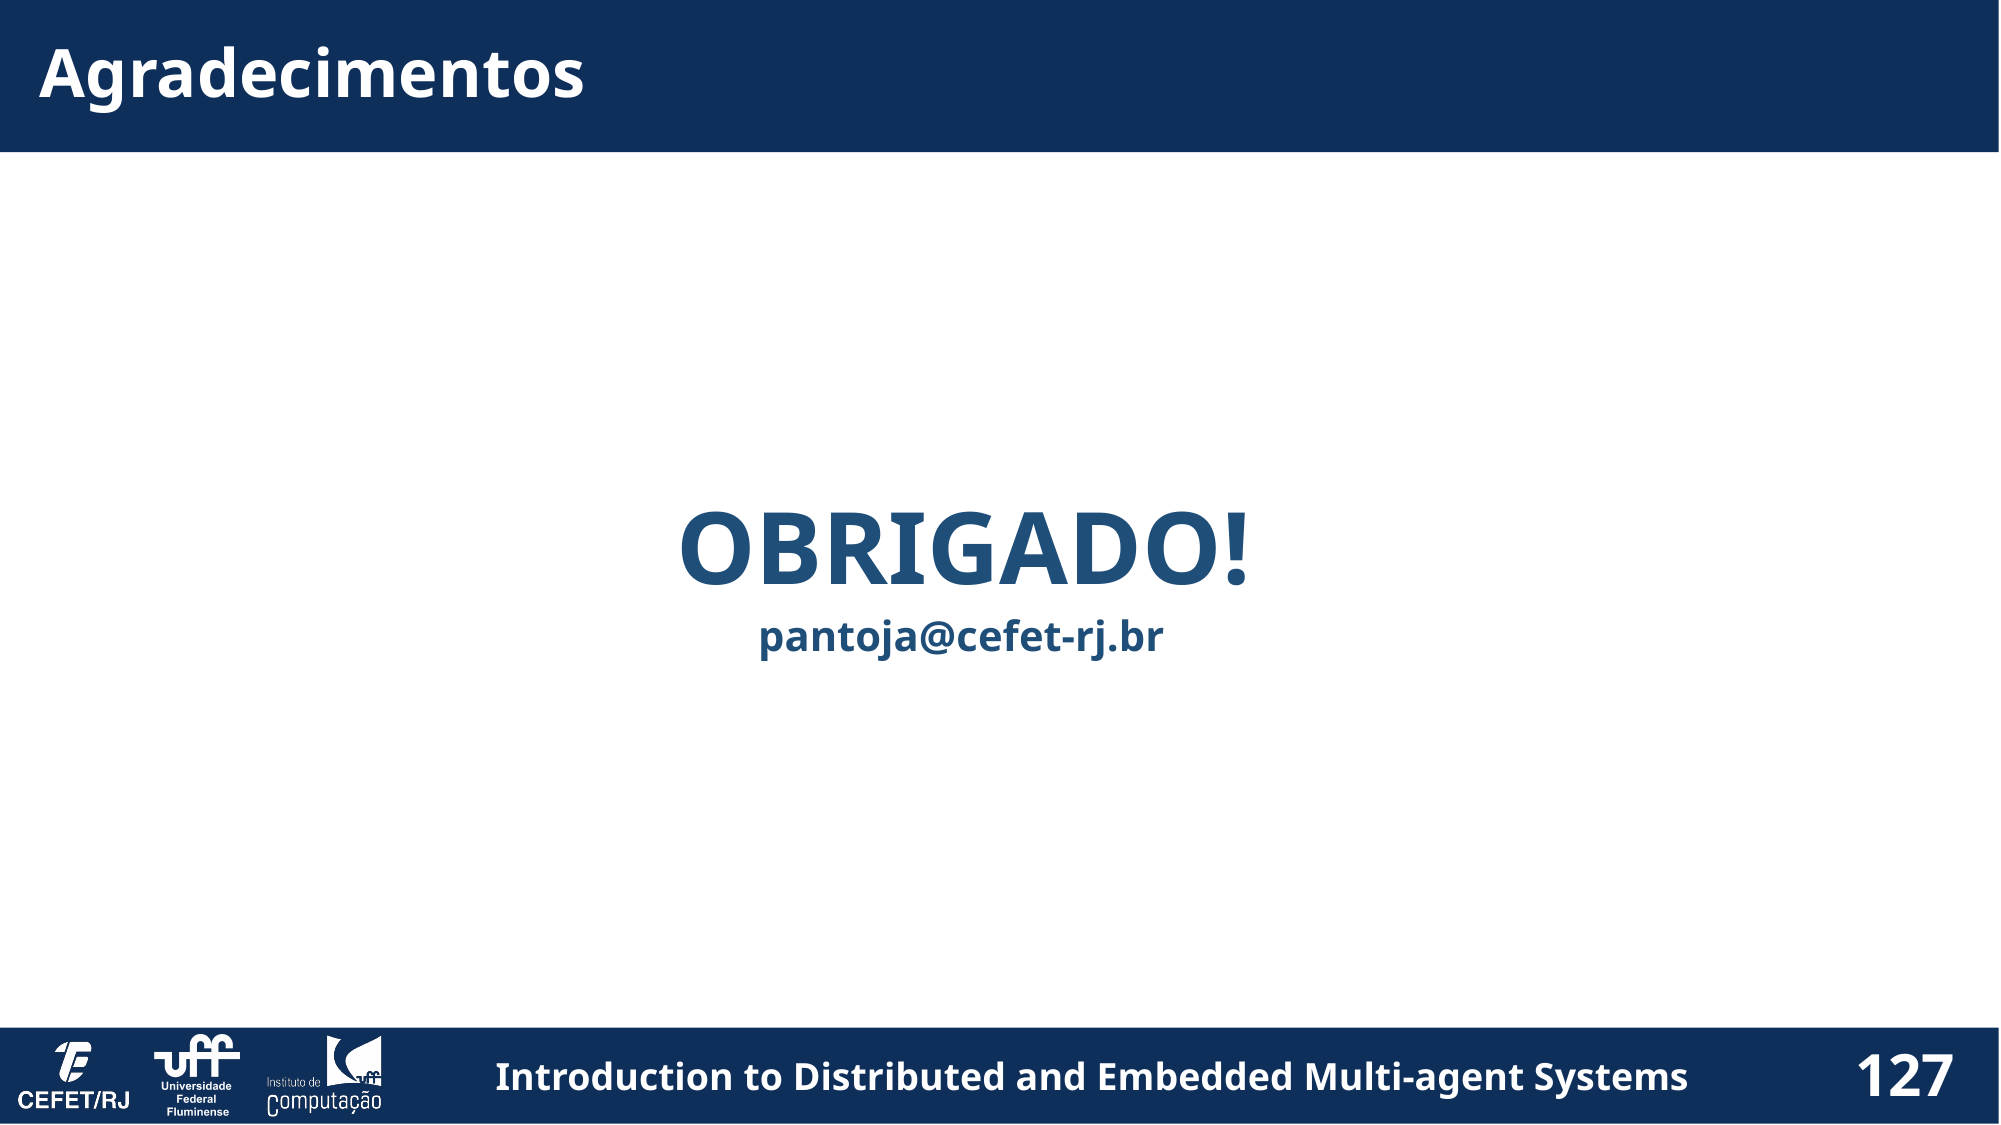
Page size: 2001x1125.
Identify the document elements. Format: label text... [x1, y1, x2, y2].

text_box Agradecimentos [25, 23, 1999, 119]
picture [153, 1033, 241, 1121]
text_box OBRIGADO! [592, 477, 1336, 612]
text_box pantoja@cefet-rj.br [743, 602, 1180, 718]
picture [265, 1033, 383, 1117]
picture [18, 1021, 129, 1125]
